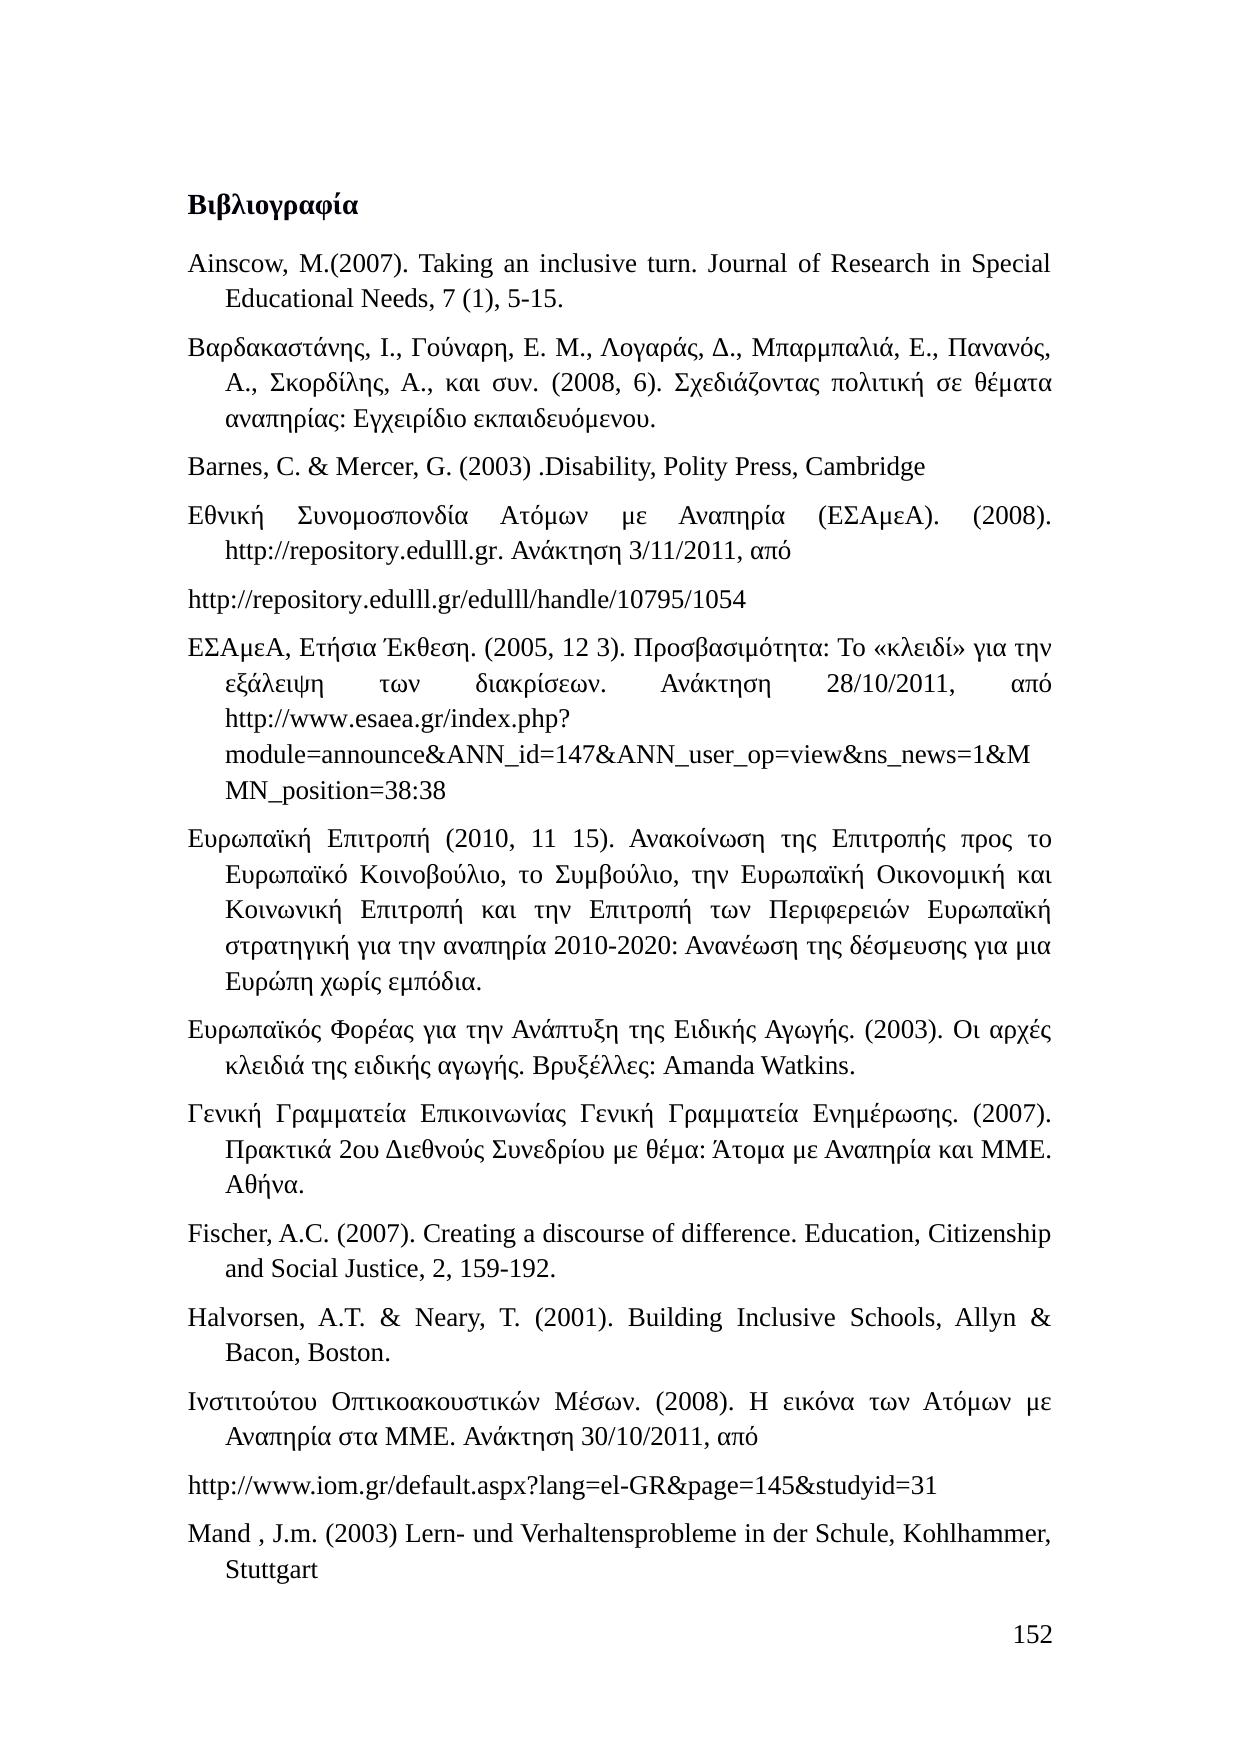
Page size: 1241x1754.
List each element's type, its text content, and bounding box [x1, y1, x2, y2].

text Εθνική Συνομοσπονδία Ατόμων με Αναπηρία (ΕΣΑμεΑ). (2008). http://repository.edulll.gr. Ανάκτηση 3/11/2011, από [187, 499, 1053, 566]
text Βαρδακαστάνης, Ι., Γούναρη, Ε. Μ., Λογαράς, Δ., Μπαρμπαλιά, Ε., Πανανός, Α., Σκορδίλης, Α., και συν. (2008, 6). Σχεδιάζοντας πολιτική σε θέματα αναπηρίας: Εγχειρίδιο εκπαιδευόμενου. [187, 331, 1053, 433]
text Ainscow, M.(2007). Taking an inclusive turn. Journal of Research in Special Educational Needs, 7 (1), 5-15. [187, 247, 1053, 314]
text Γενική Γραμματεία Επικοινωνίας Γενική Γραμματεία Ενημέρωσης. (2007). Πρακτικά 2ου Διεθνούς Συνεδρίου με θέμα: Άτομα με Αναπηρία και ΜΜΕ. Αθήνα. [187, 1097, 1053, 1200]
text Ευρωπαϊκός Φορέας για την Ανάπτυξη της Ειδικής Αγωγής. (2003). Οι αρχές κλειδιά της ειδικής αγωγής. Βρυξέλλες: Amanda Watkins. [187, 1013, 1053, 1080]
text Fischer, A.C. (2007). Creating a discourse of difference. Education, Citizenship and Social Justice, 2, 159-192. [187, 1217, 1053, 1284]
text Halvorsen, A.T. & Neary, T. (2001). Building Inclusive Schools, Allyn & Bacon, Boston. [187, 1301, 1053, 1368]
text Ευρωπαϊκή Επιτροπή (2010, 11 15). Ανακοίνωση της Επιτροπής προς το Ευρωπαϊκό Κοινοβούλιο, το Συμβούλιο, την Ευρωπαϊκή Οικονομική και Κοινωνική Επιτροπή και την Επιτροπή των Περιφερειών Ευρωπαϊκή στρατηγική για την αναπηρία 2010-2020: Ανανέωση της δέσμευσης για μια Ευρώπη χωρίς εμπόδια. [187, 822, 1053, 996]
text http://www.iom.gr/default.aspx?lang=el-GR&page=145&studyid=31 [188, 1469, 1053, 1500]
text ΕΣΑμεΑ, Ετήσια Έκθεση. (2005, 12 3). Προσβασιμότητα: Το «κλειδί» για την εξάλειψη των διακρίσεων. Ανάκτηση 28/10/2011, από http://www.esaea.gr/index.php?module=announce&ANN_id=147&ANN_user_op=view&ns_news=1&MMN_position=38:38 [187, 631, 1053, 805]
text Barnes, C. & Mercer, G. (2003) .Disability, Polity Press, Cambridge [187, 451, 1053, 482]
subtitle Βιβλιογραφία [187, 187, 1053, 221]
text http://repository.edulll.gr/edulll/handle/10795/1054 [188, 583, 1053, 614]
text Ινστιτούτου Οπτικοακουστικών Μέσων. (2008). Η εικόνα των Ατόμων με Αναπηρία στα ΜΜΕ. Ανάκτηση 30/10/2011, από [187, 1385, 1053, 1452]
text Mand , J.m. (2003) Lern- und Verhaltensprobleme in der Schule, Kohlhammer, Stuttgart [187, 1517, 1053, 1584]
